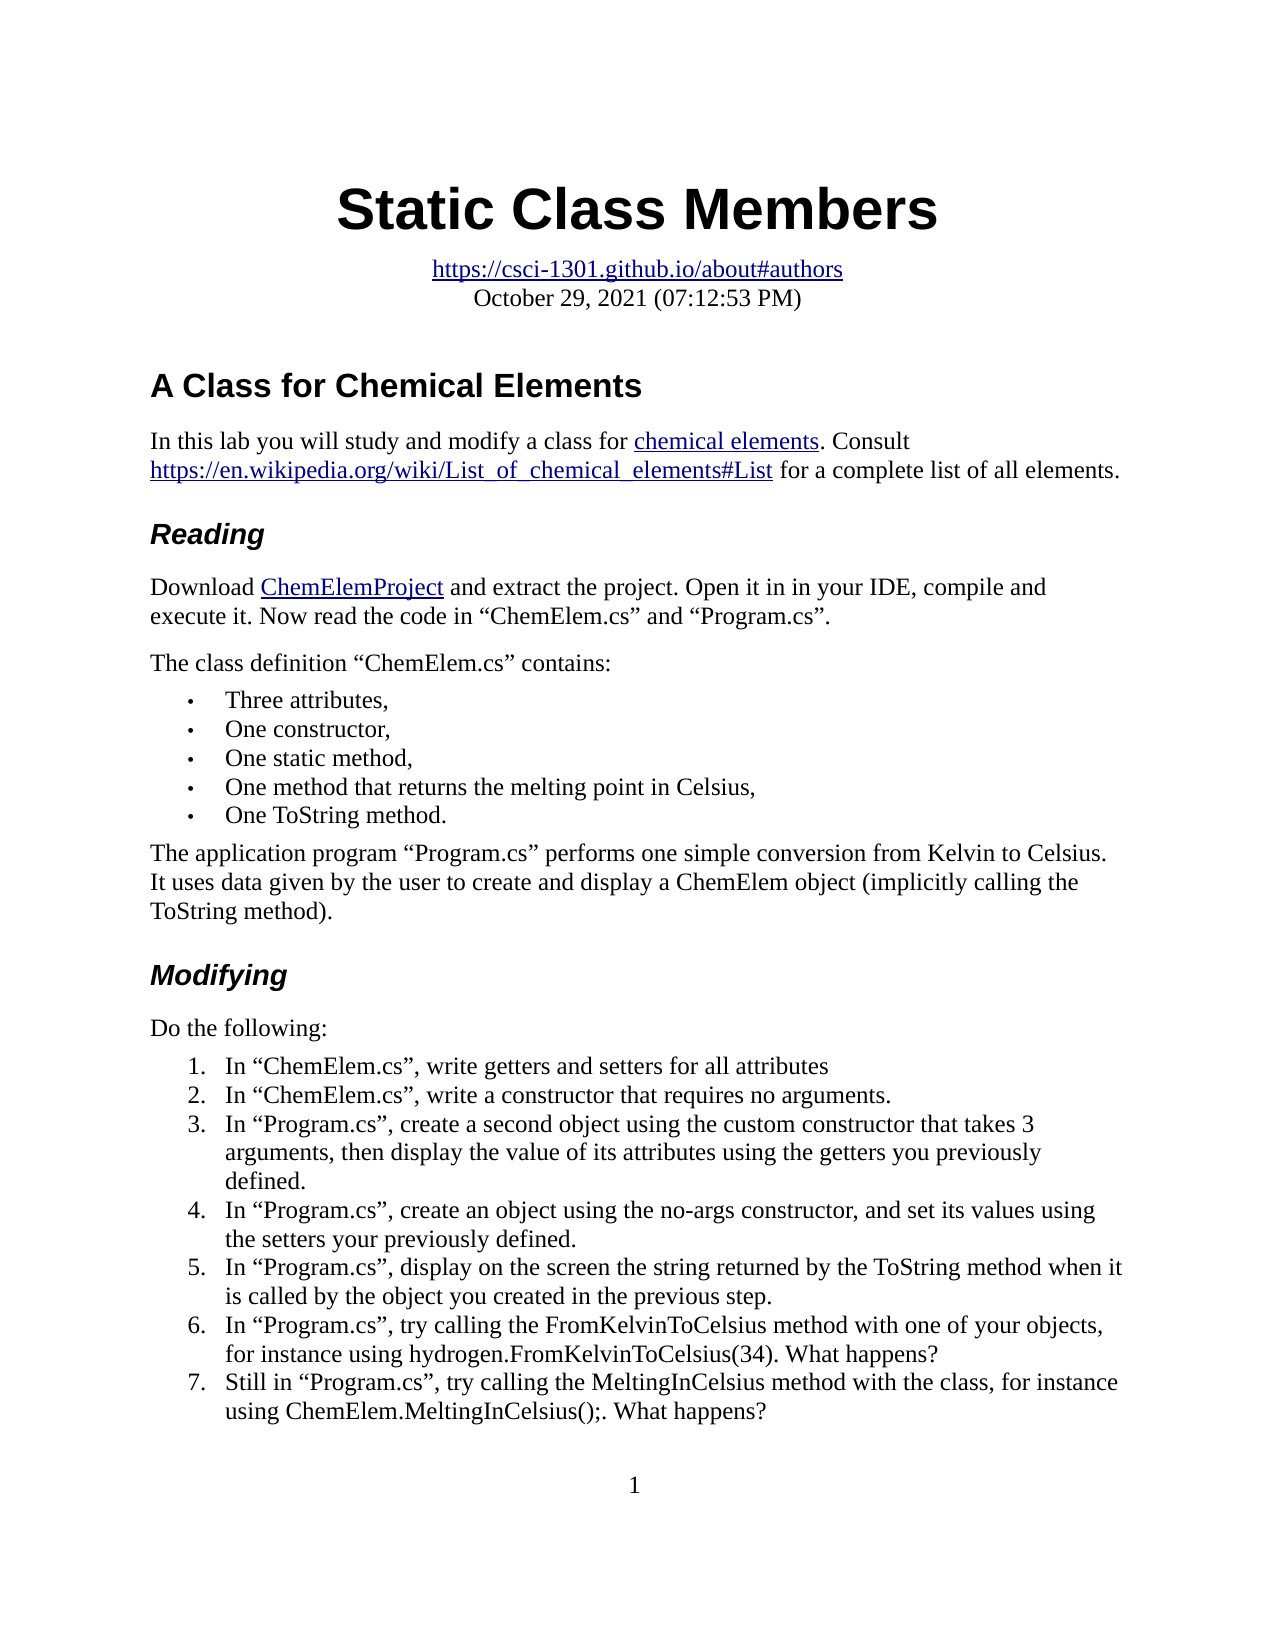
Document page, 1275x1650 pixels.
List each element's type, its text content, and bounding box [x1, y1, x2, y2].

list One method that returns the melting point in Celsius, [187, 772, 1125, 801]
text The application program “Program.cs” performs one simple conversion from Kelvin to Celsius. It uses data given by the user to create and display a ChemElem object (implicitly calling the ToString method). [150, 838, 1125, 924]
list In “Program.cs”, try calling the FromKelvinToCelsius method with one of your objects, for instance using hydrogen.FromKelvinToCelsius(34). What happens? [187, 1310, 1125, 1367]
list In “Program.cs”, create a second object using the custom constructor that takes 3 arguments, then display the value of its attributes using the getters you previously defined. [187, 1109, 1125, 1195]
text October 29, 2021 (07:12:53 PM) [150, 283, 1125, 312]
text Do the following: [150, 1013, 1125, 1042]
list In “Program.cs”, display on the screen the string returned by the ToString method when it is called by the object you created in the previous step. [187, 1252, 1125, 1310]
list In “Program.cs”, create an object using the no-args constructor, and set its values using the setters your previously defined. [187, 1195, 1125, 1252]
subtitle A Class for Chemical Elements [150, 366, 1125, 404]
text Download ChemElemProject and extract the project. Open it in in your IDE, compile and execute it. Now read the code in “ChemElem.cs” and “Program.cs”. [150, 572, 1125, 630]
text The class definition “ChemElem.cs” contains: [150, 648, 1125, 677]
subtitle Reading [150, 517, 1125, 551]
subtitle Modifying [150, 958, 1125, 992]
text In this lab you will study and modify a class for chemical elements. Consult https://en.wikipedia.org/wiki/List_of_chemical_elements#List for a complete list of all elements. [150, 426, 1125, 483]
list In “ChemElem.cs”, write a constructor that requires no arguments. [187, 1080, 1125, 1109]
list Still in “Program.cs”, try calling the MeltingInCelsius method with the class, for instance using ChemElem.MeltingInCelsius();. What happens? [187, 1367, 1125, 1425]
title Static Class Members [150, 175, 1125, 242]
list Three attributes, [187, 686, 1125, 714]
list One constructor, [187, 714, 1125, 743]
list One ToString method. [187, 801, 1125, 829]
list In “ChemElem.cs”, write getters and setters for all attributes [187, 1051, 1125, 1080]
list One static method, [187, 743, 1125, 772]
text https://csci-1301.github.io/about#authors [150, 254, 1125, 283]
